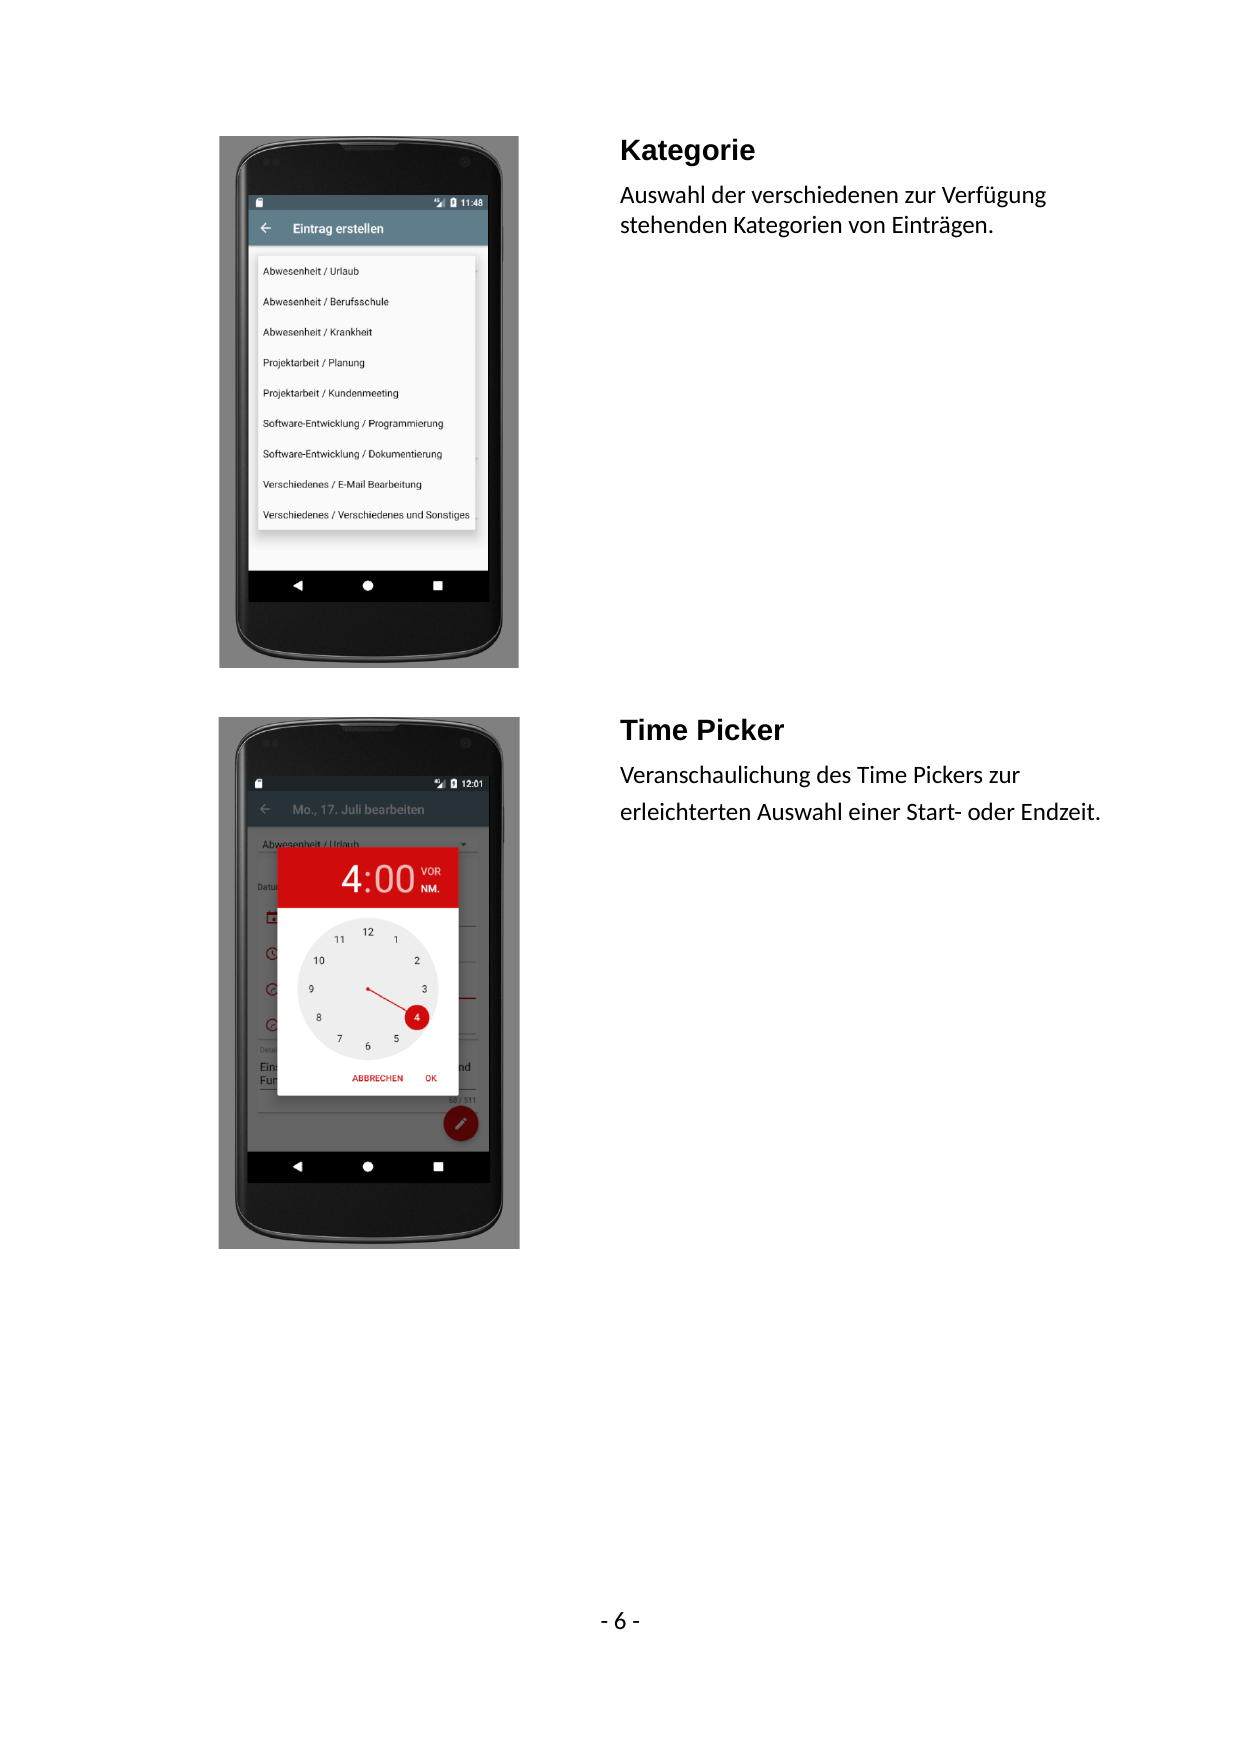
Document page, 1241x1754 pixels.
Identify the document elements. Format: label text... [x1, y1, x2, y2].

table_cell [118, 698, 620, 1279]
table_cell [118, 118, 620, 698]
table_cell Time Picker Veranschaulichung des Time Pickers zur erleichterten Auswahl einer Start- oder Endzeit. [620, 698, 1122, 1279]
picture [219, 136, 519, 668]
picture [218, 717, 520, 1249]
table_cell Kategorie Auswahl der verschiedenen zur Verfügung stehenden Kategorien von Einträgen. [620, 118, 1122, 698]
